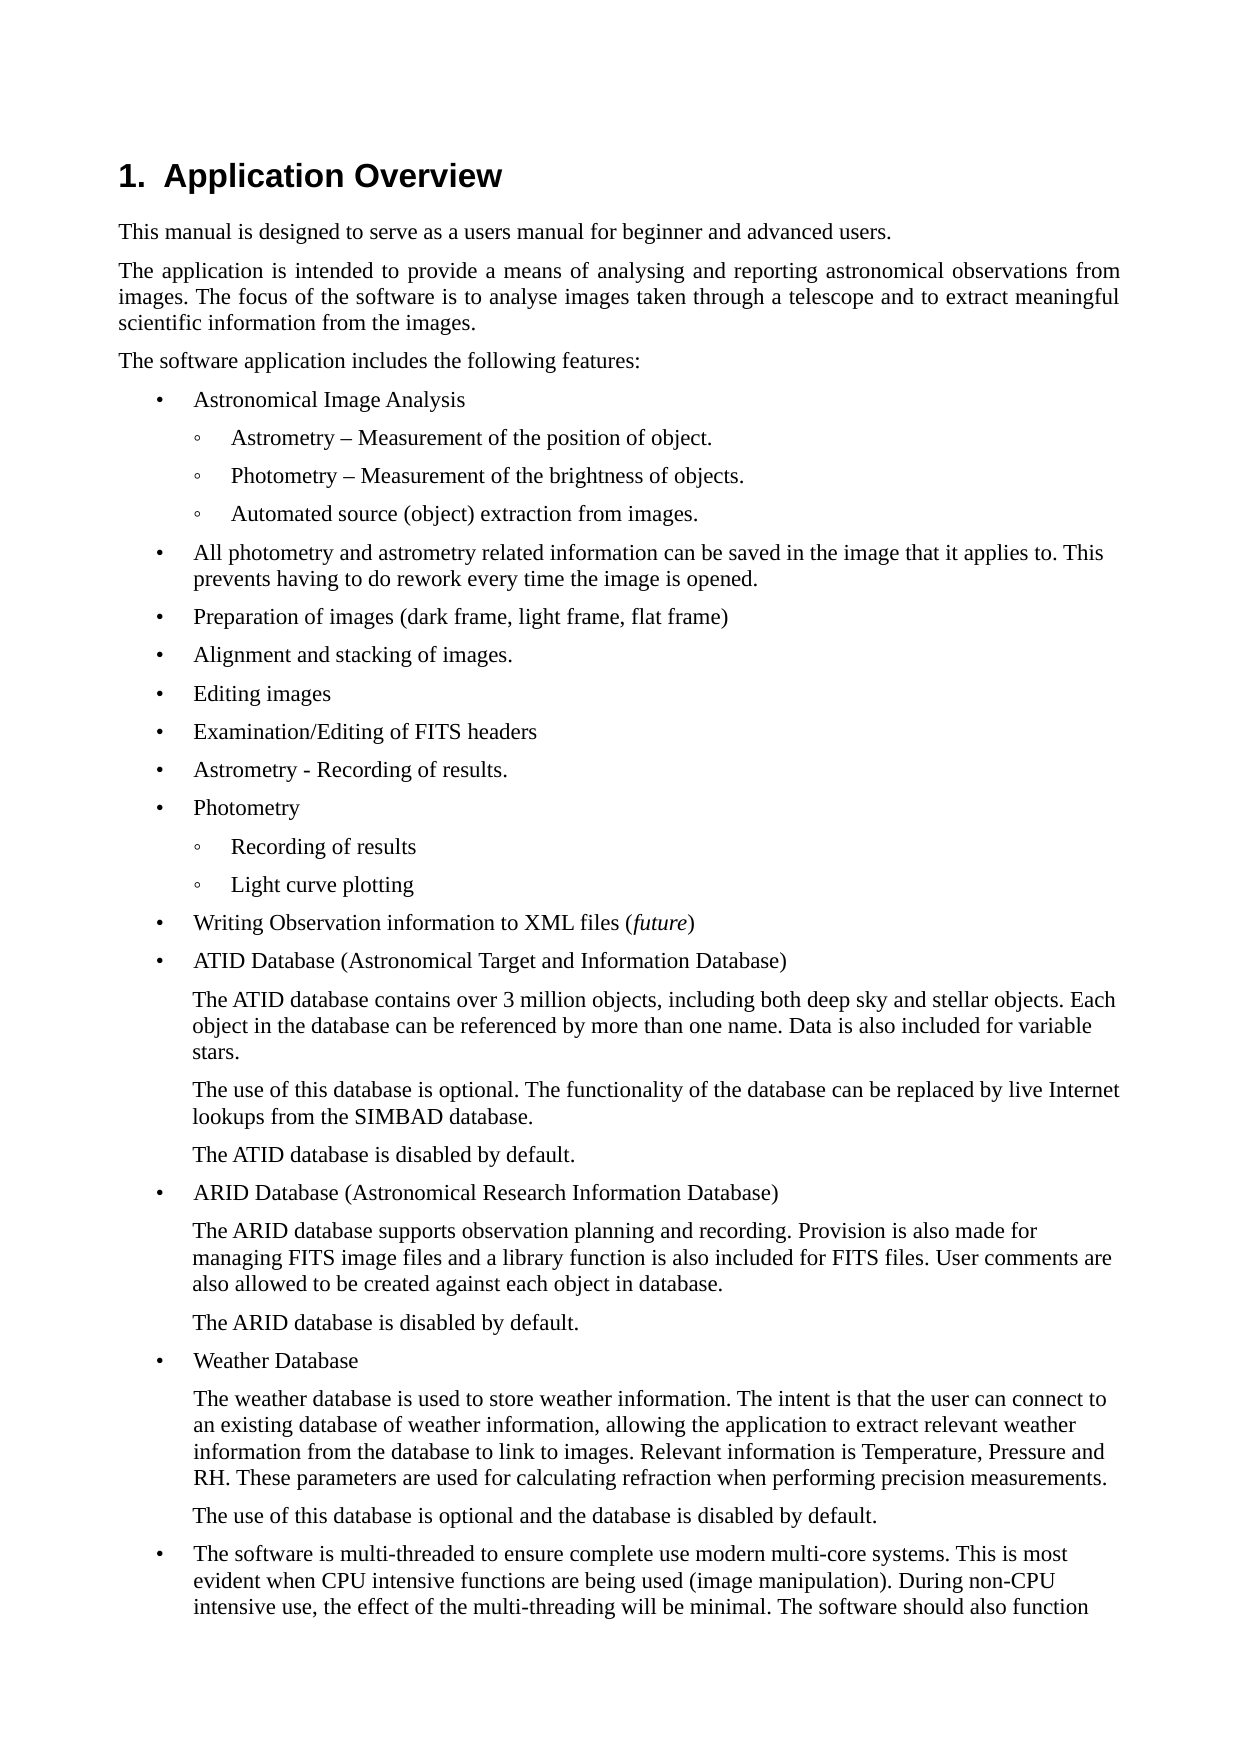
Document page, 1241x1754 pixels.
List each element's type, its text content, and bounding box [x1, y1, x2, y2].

list Photometry [156, 794, 1122, 821]
text The use of this database is optional and the database is disabled by default. [192, 1502, 1122, 1529]
list Alignment and stacking of images. [156, 642, 1122, 668]
list ARID Database (Astronomical Research Information Database) [156, 1179, 1122, 1206]
list Astrometry – Measurement of the position of object. [193, 424, 1122, 450]
subtitle Application Overview [118, 156, 1122, 195]
text The software application includes the following features: [118, 348, 1122, 374]
list Editing images [156, 680, 1122, 706]
list ATID Database (Astronomical Target and Information Database) [156, 947, 1122, 974]
text The ATID database contains over 3 million objects, including both deep sky and stellar objects. Each object in the database can be referenced by more than one name. Data is also included for variable stars. [192, 986, 1122, 1065]
list The software is multi-threaded to ensure complete use modern multi-core systems. This is most evident when CPU intensive functions are being used (image manipulation). During non-CPU intensive use, the effect of the multi-threading will be minimal. The software should also function [156, 1541, 1122, 1619]
list Photometry – Measurement of the brightness of objects. [193, 462, 1122, 489]
list Astronomical Image Analysis [156, 386, 1122, 412]
list Astrometry - Recording of results. [156, 756, 1122, 783]
text This manual is designed to serve as a users manual for beginner and advanced users. [118, 218, 1122, 245]
text The application is intended to provide a means of analysing and reporting astronomical observations from images. The focus of the software is to analyse images taken through a telescope and to extract meaningful scientific information from the images. [118, 257, 1122, 336]
text The ATID database is disabled by default. [192, 1141, 1122, 1167]
text The ARID database supports observation planning and recording. Provision is also made for managing FITS image files and a library function is also included for FITS files. User comments are also allowed to be created against each object in database. [192, 1218, 1122, 1297]
list Weather Database [156, 1347, 1122, 1373]
text The use of this database is optional. The functionality of the database can be replaced by live Internet lookups from the SIMBAD database. [192, 1077, 1122, 1129]
list Examination/Editing of FITS headers [156, 718, 1122, 744]
list Recording of results [193, 833, 1122, 859]
list The weather database is used to store weather information. The intent is that the user can connect to an existing database of weather information, allowing the application to extract relevant weather information from the database to link to images. Relevant information is Temperature, Pressure and RH. These parameters are used for calculating refraction when performing precision measurements. [156, 1385, 1122, 1490]
list Preparation of images (dark frame, light frame, flat frame) [156, 603, 1122, 630]
list Automated source (object) extraction from images. [193, 501, 1122, 527]
list Light curve plotting [193, 871, 1122, 897]
list Writing Observation information to XML files (future) [156, 909, 1122, 936]
text The ARID database is disabled by default. [192, 1308, 1122, 1335]
list All photometry and astrometry related information can be saved in the image that it applies to. This prevents having to do rework every time the image is opened. [156, 539, 1122, 591]
